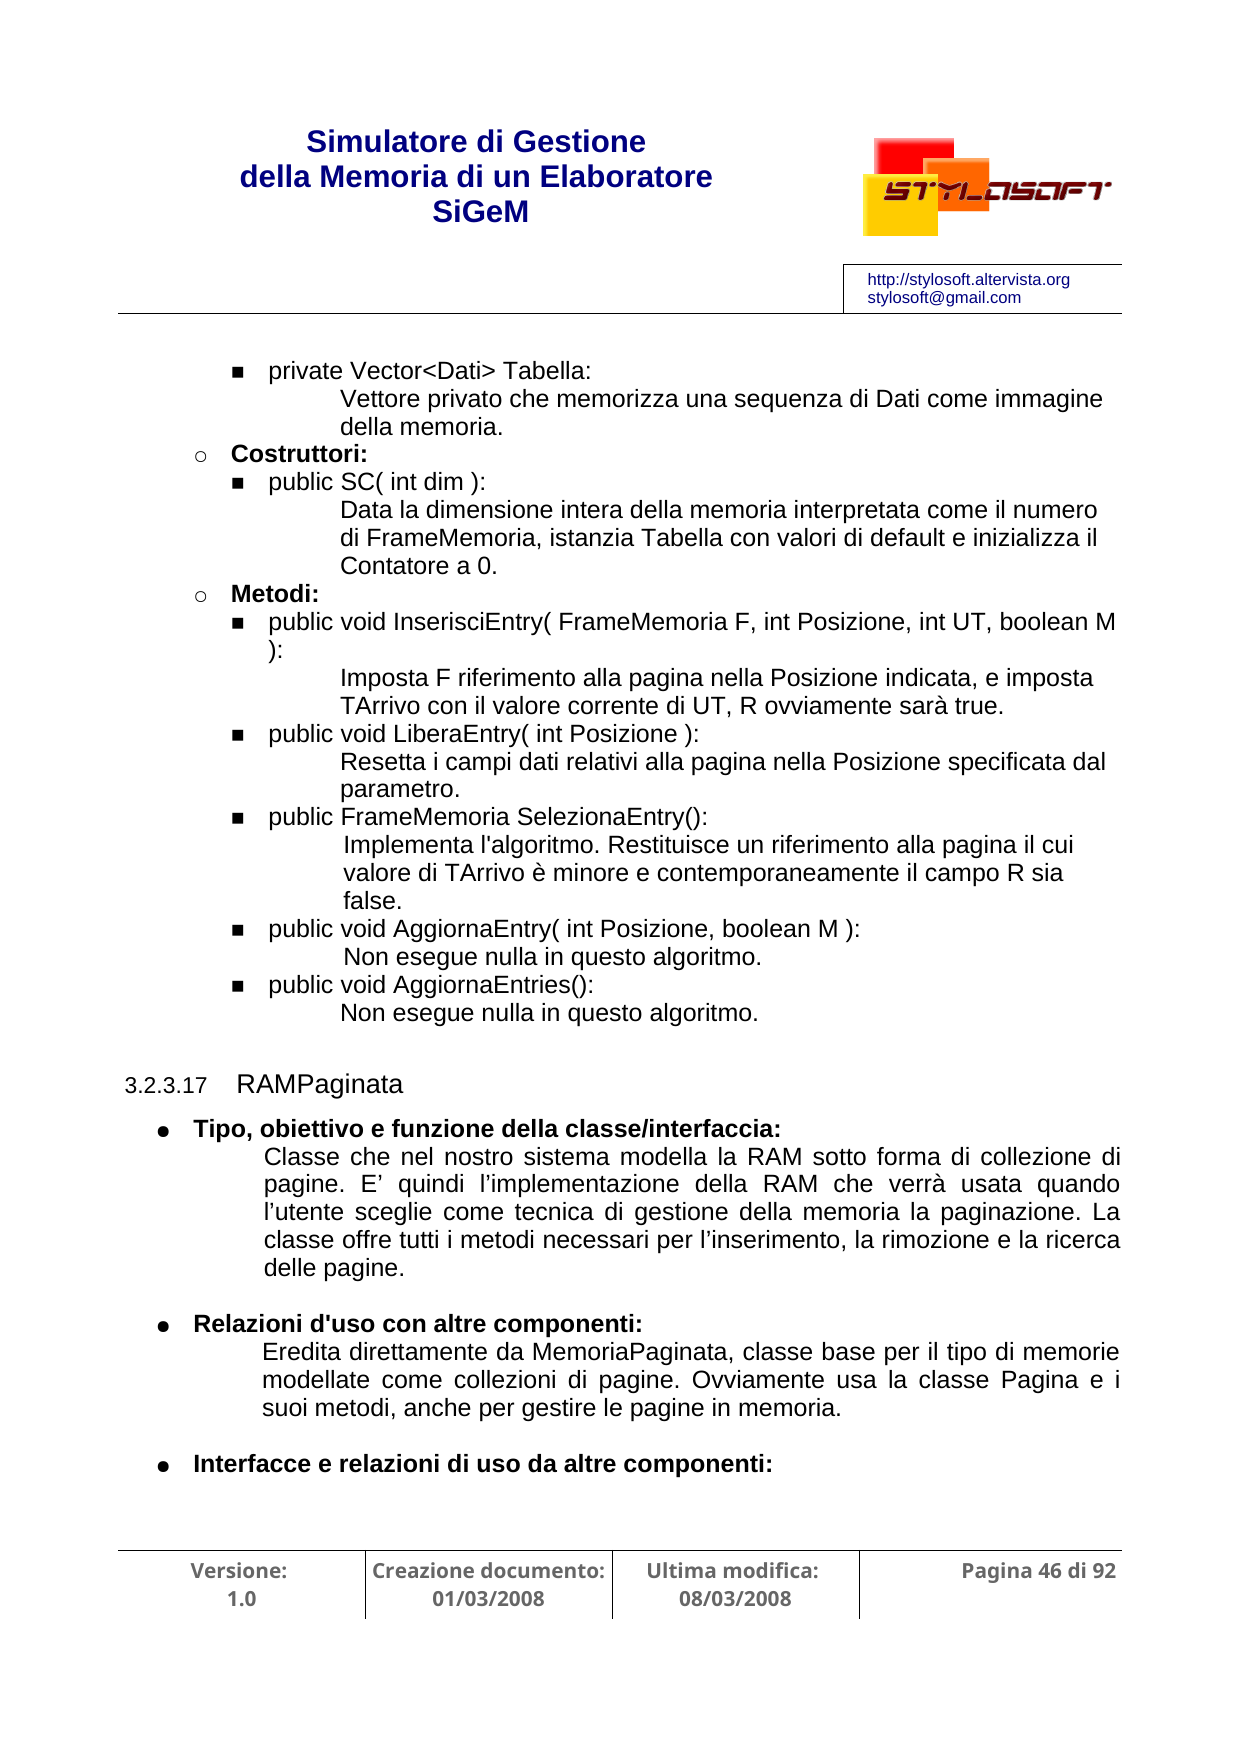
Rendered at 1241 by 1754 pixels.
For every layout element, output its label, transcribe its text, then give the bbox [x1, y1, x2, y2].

list Costruttori: [193, 440, 1122, 468]
list Implementa l'algoritmo. Restituisce un riferimento alla pagina il cui valore di TArrivo è minore e contemporaneamente il campo R sia false. [306, 831, 1122, 915]
list public void AggiornaEntries(): Non esegue nulla in questo algoritmo. [231, 971, 1122, 1027]
list Metodi: [193, 580, 1122, 608]
list Tipo, obiettivo e funzione della classe/interfaccia: [156, 1114, 1122, 1142]
list private Vector<Dati> Tabella: Vettore privato che memorizza una sequenza di Dati come immagine della memoria. [231, 357, 1122, 440]
list public void InserisciEntry( FrameMemoria F, int Posizione, int UT, boolean M ): Imposta F riferimento alla pagina nella Posizione indicata, e imposta TArrivo con il valore corrente di UT, R ovviamente sarà true. [231, 608, 1122, 719]
text Classe che nel nostro sistema modella la RAM sotto forma di collezione di pagine. E’ quindi l’implementazione della RAM che verrà usata quando l’utente sceglie come tecnica di gestione della memoria la paginazione. La classe offre tutti i metodi necessari per l’inserimento, la rimozione e la ricerca delle pagine. [263, 1142, 1122, 1282]
picture [848, 123, 1117, 247]
list Relazioni d'uso con altre componenti: [156, 1310, 1122, 1338]
subtitle RAMPaginata [118, 1069, 1122, 1099]
text Eredita direttamente da MemoriaPaginata, classe base per il tipo di memorie modellate come collezioni di pagine. Ovviamente usa la classe Pagina e i suoi metodi, anche per gestire le pagine in memoria. [262, 1338, 1122, 1421]
list Interfacce e relazioni di uso da altre componenti: [156, 1449, 1122, 1477]
list public SC( int dim ): Data la dimensione intera della memoria interpretata come il numero di FrameMemoria, istanzia Tabella con valori di default e inizializza il Contatore a 0. [231, 468, 1122, 580]
list Non esegue nulla in questo algoritmo. [306, 943, 1122, 971]
list public void AggiornaEntry( int Posizione, boolean M ): [231, 915, 1122, 943]
list public FrameMemoria SelezionaEntry(): [231, 803, 1122, 831]
list public void LiberaEntry( int Posizione ): Resetta i campi dati relativi alla pagina nella Posizione specificata dal parametro. [231, 719, 1122, 803]
